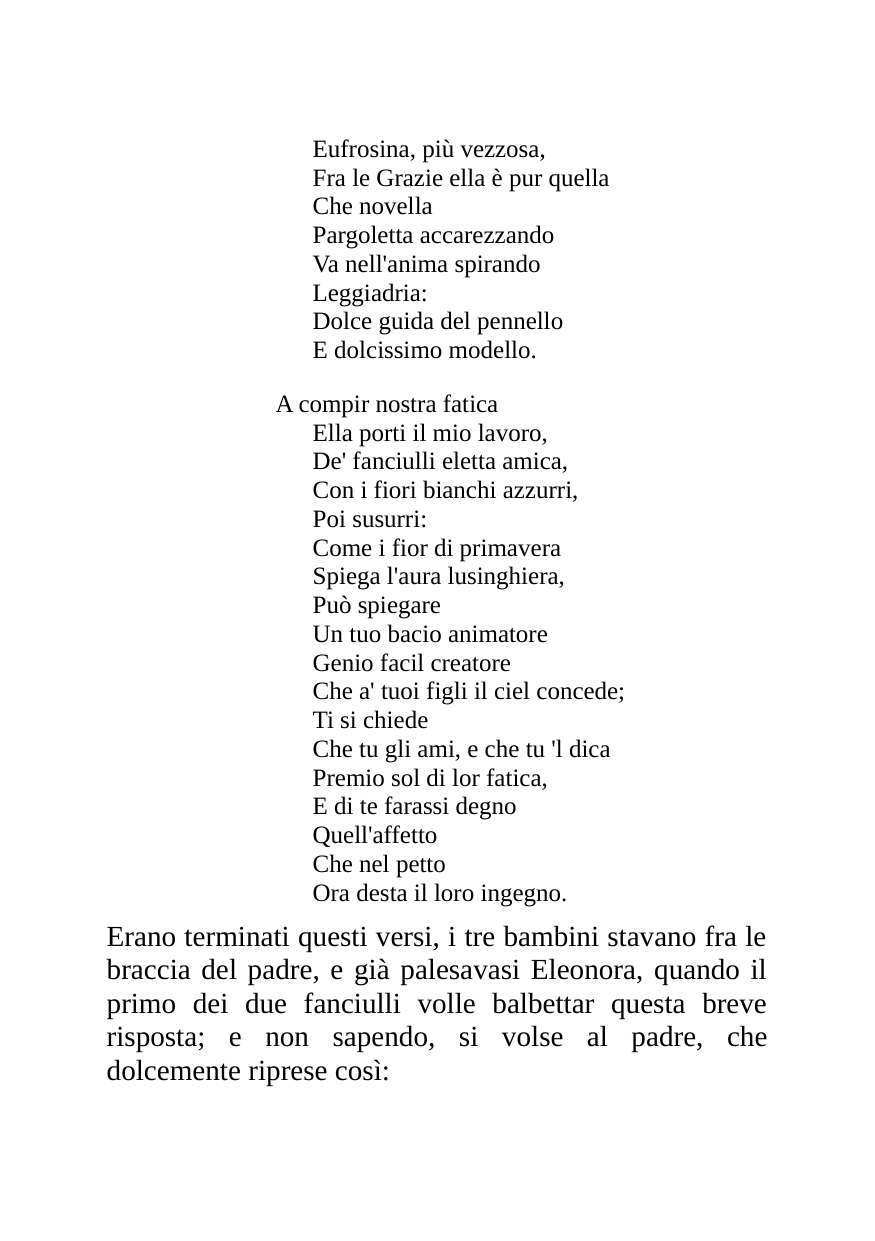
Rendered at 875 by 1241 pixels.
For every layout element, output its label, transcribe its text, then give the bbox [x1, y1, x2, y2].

text Erano terminati questi versi, i tre bambini stavano fra le braccia del padre, e già palesavasi Eleonora, quando il primo dei due fanciulli volle balbettar questa breve risposta; e non sapendo, si volse al padre, che dolcemente riprese così: [106, 919, 768, 1087]
text Eufrosina, più vezzosa, Fra le Grazie ella è pur quella Che novella Pargoletta accarezzando Va nell'anima spirando Leggiadria: Dolce guida del pennello E dolcissimo modello. [275, 134, 768, 364]
text A compir nostra fatica Ella porti il mio lavoro, De' fanciulli eletta amica, Con i fiori bianchi azzurri, Poi susurri: Come i fior di primavera Spiega l'aura lusinghiera, Può spiegare Un tuo bacio animatore Genio facil creatore Che a' tuoi figli il ciel concede; Ti si chiede Che tu gli ami, e che tu 'l dica Premio sol di lor fatica, E di te farassi degno Quell'affetto Che nel petto Ora desta il loro ingegno. [275, 389, 768, 906]
